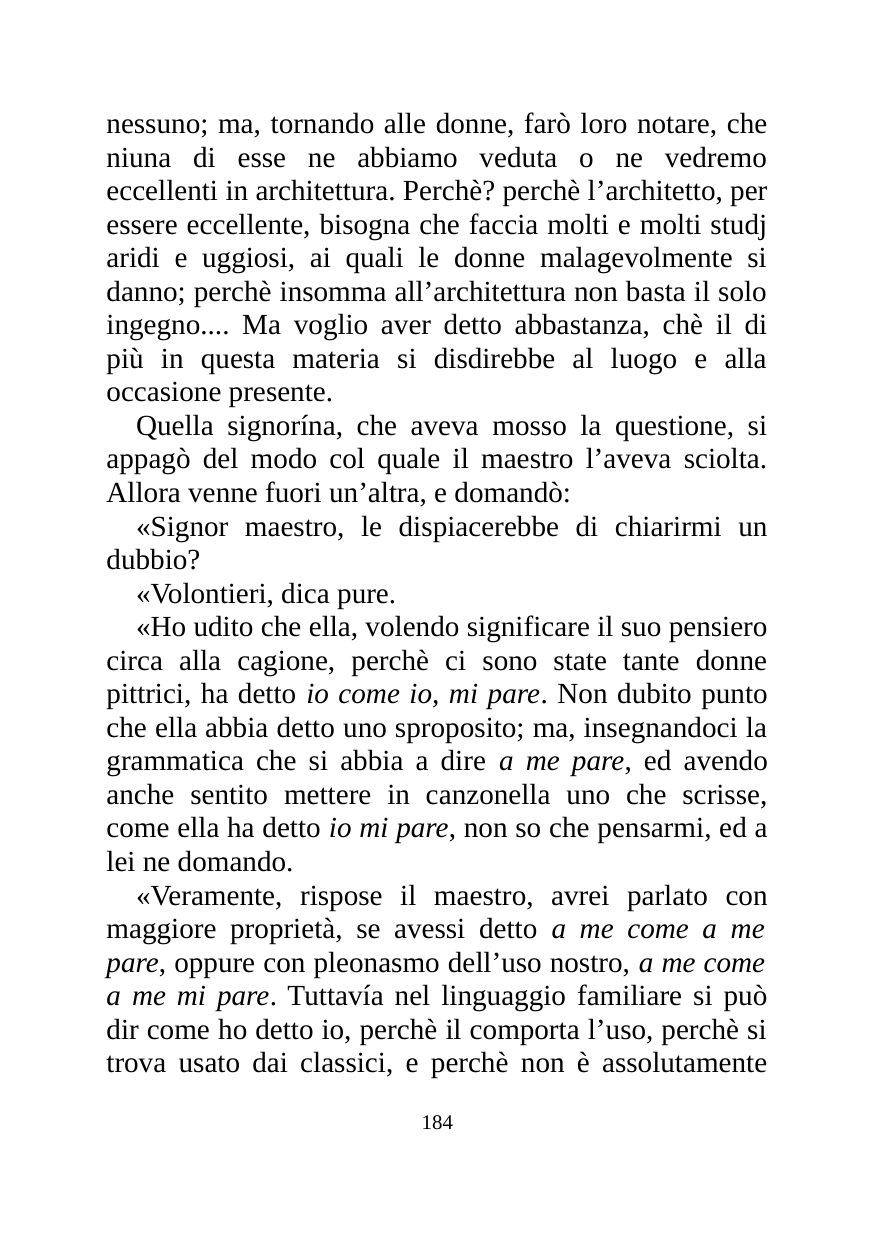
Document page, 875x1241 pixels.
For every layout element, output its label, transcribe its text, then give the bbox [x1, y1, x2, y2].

text Quella signorína, che aveva mosso la questione, si appagò del modo col quale il maestro l’aveva sciolta. Allora venne fuori un’altra, e domandò: [106, 408, 768, 509]
text «Signor maestro, le dispiacerebbe di chiarirmi un dubbio? [106, 509, 768, 576]
text «Ho udito che ella, volendo significare il suo pensiero circa alla cagione, perchè ci sono state tante donne pittrici, ha detto io come io, mi pare. Non dubito punto che ella abbia detto uno sproposito; ma, insegnandoci la grammatica che si abbia a dire a me pare, ed avendo anche sentito mettere in canzonella uno che scrisse, come ella ha detto io mi pare, non so che pensarmi, ed a lei ne domando. [106, 609, 768, 878]
text «Volontieri, dica pure. [106, 576, 768, 609]
text nessuno; ma, tornando alle donne, farò loro notare, che niuna di esse ne abbiamo veduta o ne vedremo eccellenti in architettura. Perchè? perchè l’architetto, per essere eccellente, bisogna che faccia molti e molti studj aridi e uggiosi, ai quali le donne malagevolmente si danno; perchè insomma all’architettura non basta il solo ingegno.... Ma voglio aver detto abbastanza, chè il di più in questa materia si disdirebbe al luogo e alla occasione presente. [106, 106, 768, 408]
text «Veramente, rispose il maestro, avrei parlato con maggiore proprietà, se avessi detto a me come a me pare, oppure con pleonasmo dell’uso nostro, a me come a me mi pare. Tuttavía nel linguaggio familiare si può dir come ho detto io, perchè il comporta l’uso, perchè si trova usato dai classici, e perchè non è assolutamente [106, 878, 768, 1079]
